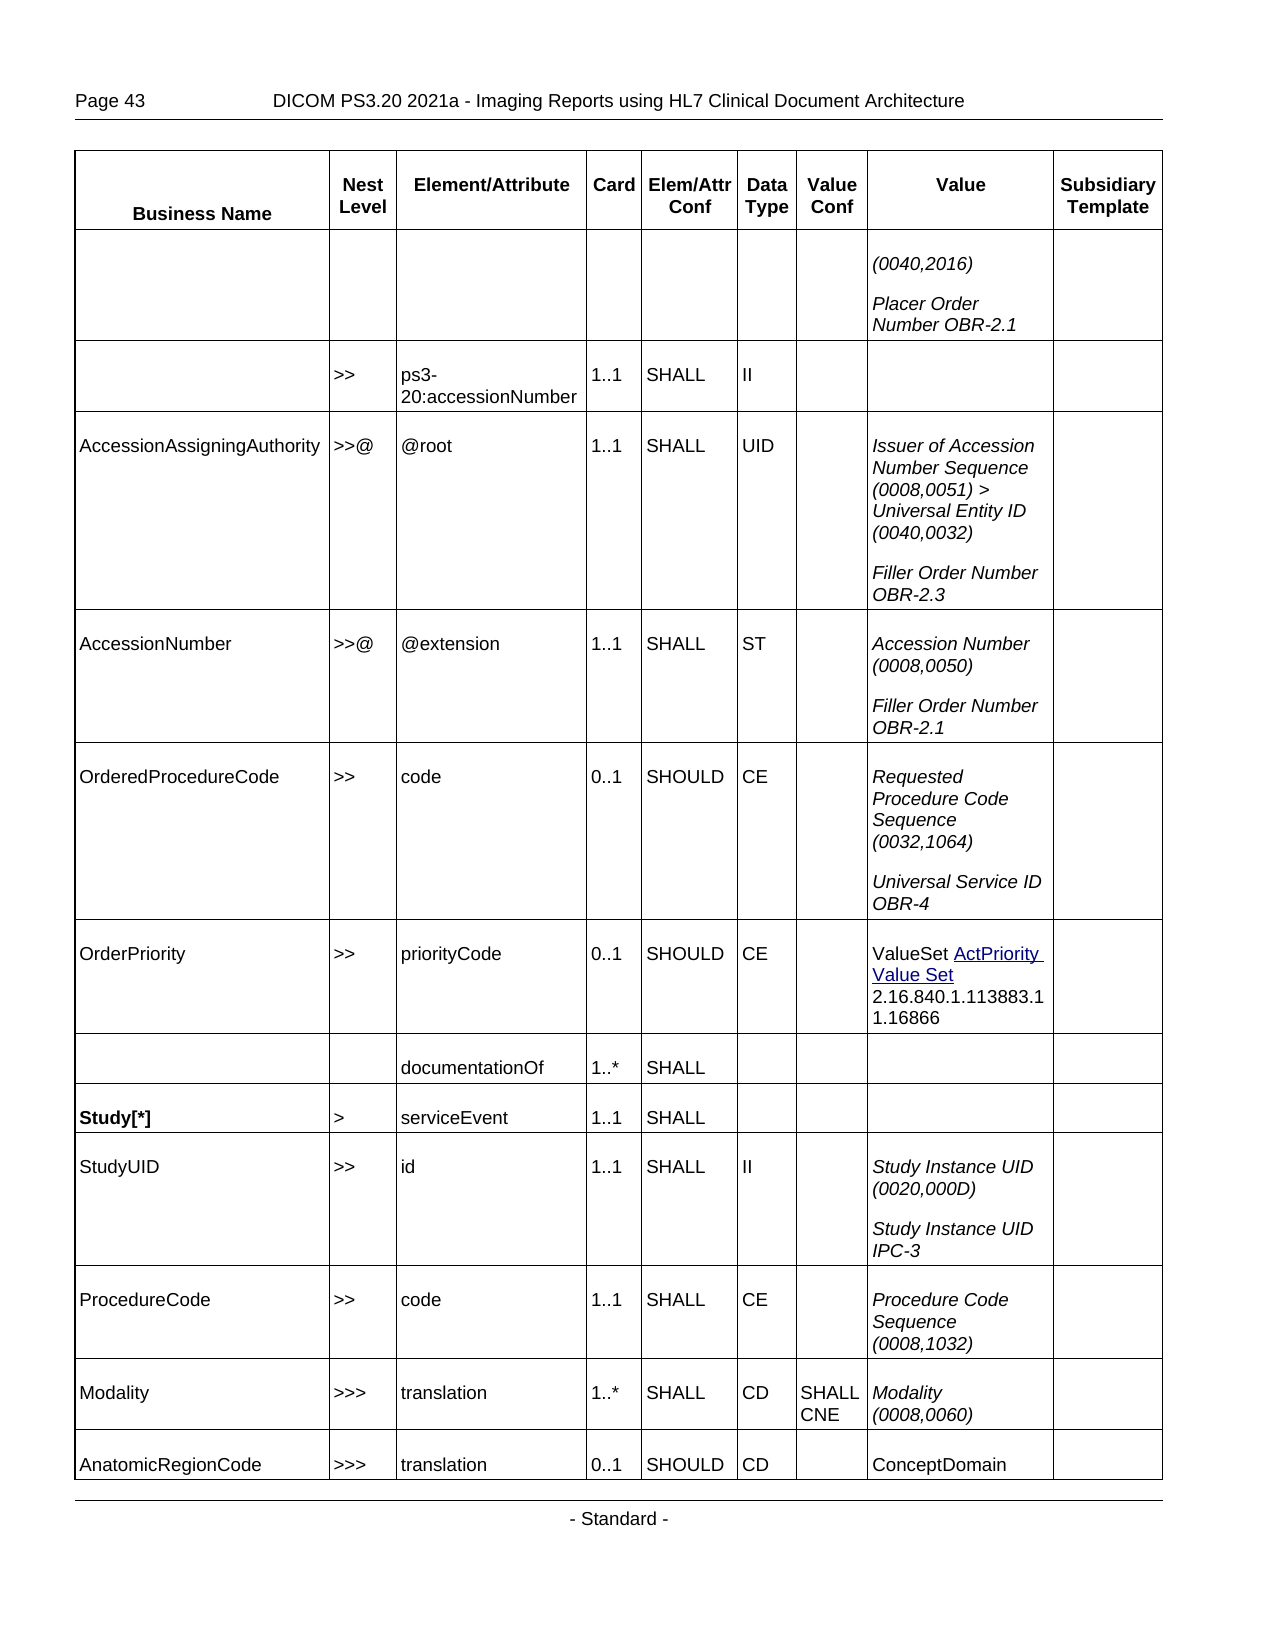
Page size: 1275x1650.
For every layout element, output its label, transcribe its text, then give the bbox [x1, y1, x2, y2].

table_cell SHOULD [642, 920, 737, 1033]
table_cell [642, 230, 737, 340]
table_cell SHALL CNE [797, 1359, 867, 1429]
table_cell [1054, 1359, 1162, 1429]
table_cell 1..1 [587, 1266, 641, 1358]
table_header Element/​Attribute [397, 151, 586, 228]
table_cell 1..* [587, 1359, 641, 1429]
table_cell Modality (0008,0060) [868, 1359, 1053, 1429]
table_cell [738, 1084, 796, 1132]
table_cell ValueSet ActPriority Value Set 2.16.840.1.113883.11.16866 [868, 920, 1053, 1033]
table_cell CE [738, 1266, 796, 1358]
table_cell >> [330, 743, 396, 918]
table_header Nest Level [330, 151, 396, 228]
table_cell >> [330, 1133, 396, 1265]
table_cell [868, 341, 1053, 411]
table_cell 0..1 [587, 743, 641, 918]
table_cell [76, 341, 329, 411]
table_header Business Name [76, 151, 329, 228]
table_cell SHOULD [642, 743, 737, 918]
table_cell [330, 230, 396, 340]
table_cell [1054, 1133, 1162, 1265]
table_cell SHOULD [642, 1430, 737, 1479]
table_cell Modality [76, 1359, 329, 1429]
table_header Data Type [738, 151, 796, 228]
table_cell documentation​Of [397, 1034, 586, 1082]
table_header Elem/Attr Conf [642, 151, 737, 228]
table_cell >>@ [330, 412, 396, 609]
table_cell [797, 743, 867, 918]
table_cell id [397, 1133, 586, 1265]
table_cell [797, 1266, 867, 1358]
table_cell [738, 1034, 796, 1082]
table_cell Ordered​Procedure​Code [76, 743, 329, 918]
table_cell [1054, 412, 1162, 609]
table_cell [1054, 920, 1162, 1033]
table_cell Requested Procedure Code Sequence (0032,1064) Universal Service ID OBR-4 [868, 743, 1053, 918]
table_cell [797, 230, 867, 340]
table_cell Issuer of Accession Number Sequence (0008,0051) > Universal Entity ID (0040,0032) Filler Order Number OBR-2.3 [868, 412, 1053, 609]
table_cell CE [738, 743, 796, 918]
table_cell Procedure​Code [76, 1266, 329, 1358]
table_cell ps3-20:accessionNumber [397, 341, 586, 411]
table_cell [1054, 230, 1162, 340]
table_cell [868, 1034, 1053, 1082]
table_cell SHALL [642, 1133, 737, 1265]
table_header Value Conf [797, 151, 867, 228]
table_cell Anatomic​Region​Code [76, 1430, 329, 1479]
table_cell CE [738, 920, 796, 1033]
table_cell SHALL [642, 412, 737, 609]
table_cell SHALL [642, 341, 737, 411]
table_cell SHALL [642, 1084, 737, 1132]
table_cell [797, 920, 867, 1033]
table_cell [797, 1034, 867, 1082]
table_cell [1054, 1084, 1162, 1132]
table_header Value [868, 151, 1053, 228]
table_cell 1..* [587, 1034, 641, 1082]
table_cell code [397, 743, 586, 918]
table_cell @root [397, 412, 586, 609]
table_cell ST [738, 610, 796, 742]
table_cell Procedure Code Sequence (0008,1032) [868, 1266, 1053, 1358]
table_cell II [738, 341, 796, 411]
table_cell >>> [330, 1359, 396, 1429]
table_cell service​Event [397, 1084, 586, 1132]
table_cell [76, 230, 329, 340]
table_cell II [738, 1133, 796, 1265]
table_cell 0..1 [587, 1430, 641, 1479]
table_cell [797, 610, 867, 742]
table_cell SHALL [642, 1034, 737, 1082]
table_cell 1..1 [587, 412, 641, 609]
table_cell SHALL [642, 1266, 737, 1358]
table_cell code [397, 1266, 586, 1358]
table_cell Study Instance UID (0020,000D) Study Instance UID IPC-3 [868, 1133, 1053, 1265]
table_cell [1054, 1430, 1162, 1479]
table_cell SHALL [642, 610, 737, 742]
table_cell SHALL [642, 1359, 737, 1429]
table_cell >> [330, 341, 396, 411]
table_cell >>> [330, 1430, 396, 1479]
table_cell @extension [397, 610, 586, 742]
table_cell [738, 230, 796, 340]
table_cell [797, 1430, 867, 1479]
table_cell translation [397, 1430, 586, 1479]
table_cell translation [397, 1359, 586, 1429]
table_cell [1054, 610, 1162, 742]
table_cell 0..1 [587, 920, 641, 1033]
table_cell [397, 230, 586, 340]
table_cell 1..1 [587, 341, 641, 411]
table_cell Accession Number (0008,0050) Filler Order Number OBR-2.1 [868, 610, 1053, 742]
table_header Subsidiary Template [1054, 151, 1162, 228]
table_cell [797, 341, 867, 411]
table_cell Study[*] [76, 1084, 329, 1132]
table_cell Accession​Number [76, 610, 329, 742]
table_cell Accession​Assigning​Authority [76, 412, 329, 609]
table_cell 1..1 [587, 1133, 641, 1265]
table_cell [868, 1084, 1053, 1132]
table_cell priority​Code [397, 920, 586, 1033]
table_cell [1054, 743, 1162, 918]
table_cell CD [738, 1359, 796, 1429]
table_cell UID [738, 412, 796, 609]
table_cell Concept​Domain [868, 1430, 1053, 1479]
table_cell 1..1 [587, 1084, 641, 1132]
table_cell [1054, 341, 1162, 411]
table_cell >>@ [330, 610, 396, 742]
table_cell Study​UID [76, 1133, 329, 1265]
table_cell CD [738, 1430, 796, 1479]
table_cell [797, 1133, 867, 1265]
table_cell [1054, 1266, 1162, 1358]
table_cell >> [330, 1266, 396, 1358]
table_header Card [587, 151, 641, 228]
table_cell [797, 412, 867, 609]
table_cell [797, 1084, 867, 1132]
table_cell [76, 1034, 329, 1082]
table_cell [330, 1034, 396, 1082]
table_cell >> [330, 920, 396, 1033]
table_cell [587, 230, 641, 340]
table_cell 1..1 [587, 610, 641, 742]
table_cell [1054, 1034, 1162, 1082]
table_cell > [330, 1084, 396, 1132]
table_cell (0040,2016) Placer Order Number OBR-2.1 [868, 230, 1053, 340]
table_cell Order​Priority [76, 920, 329, 1033]
